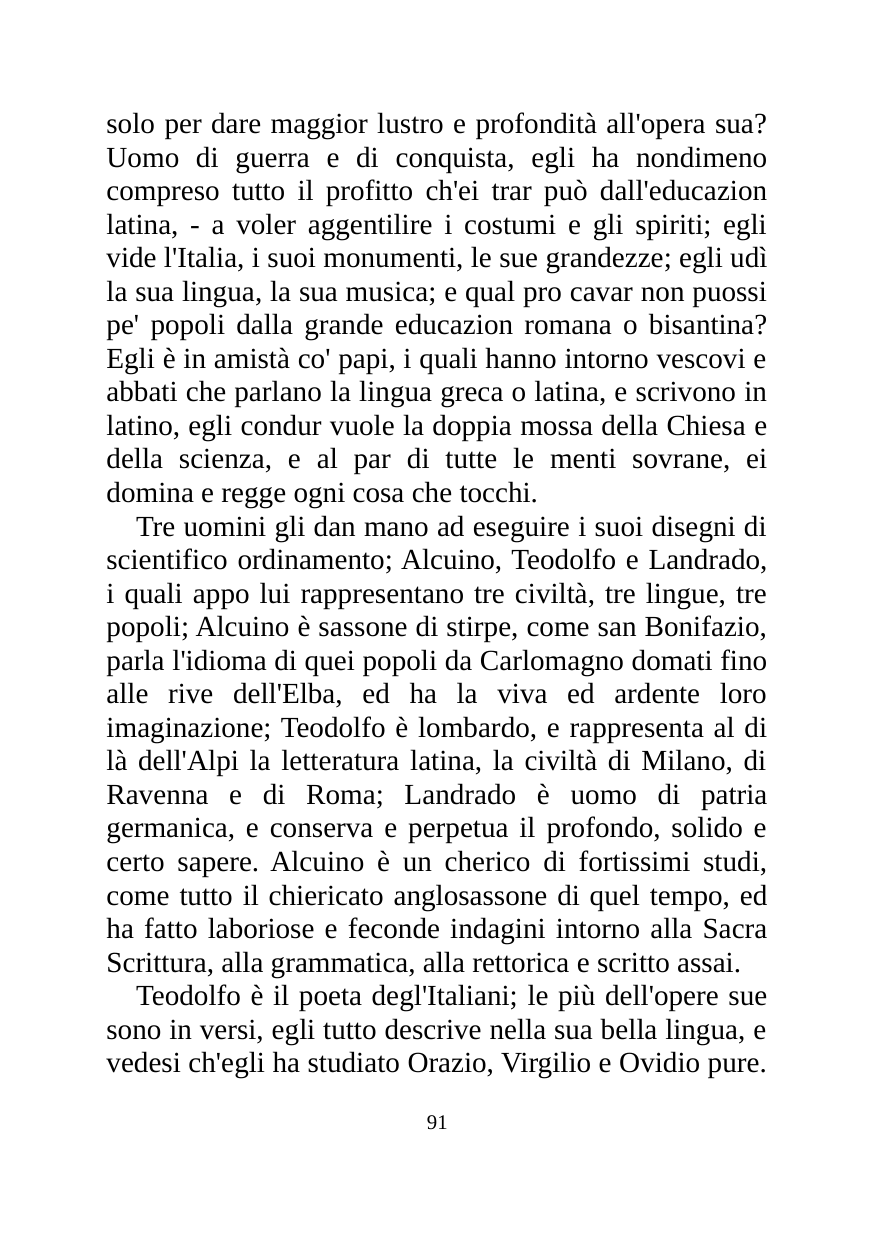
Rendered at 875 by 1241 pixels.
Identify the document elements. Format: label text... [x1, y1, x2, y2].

text solo per dare maggior lustro e profondità all'opera sua? Uomo di guerra e di conquista, egli ha nondimeno compreso tutto il profitto ch'ei trar può dall'educazion latina, - a voler aggentilire i costumi e gli spiriti; egli vide l'Italia, i suoi monumenti, le sue grandezze; egli udì la sua lingua, la sua musica; e qual pro cavar non puossi pe' popoli dalla grande educazion romana o bisantina? Egli è in amistà co' papi, i quali hanno intorno vescovi e abbati che parlano la lingua greca o latina, e scrivono in latino, egli condur vuole la doppia mossa della Chiesa e della scienza, e al par di tutte le menti sovrane, ei domina e regge ogni cosa che tocchi. [106, 106, 768, 509]
text Tre uomini gli dan mano ad eseguire i suoi disegni di scientifico ordinamento; Alcuino, Teodolfo e Landrado, i quali appo lui rappresentano tre civiltà, tre lingue, tre popoli; Alcuino è sassone di stirpe, come san Bonifazio, parla l'idioma di quei popoli da Carlomagno domati fino alle rive dell'Elba, ed ha la viva ed ardente loro imaginazione; Teodolfo è lombardo, e rappresenta al di là dell'Alpi la letteratura latina, la civiltà di Milano, di Ravenna e di Roma; Landrado è uomo di patria germanica, e conserva e perpetua il profondo, solido e certo sapere. Alcuino è un cherico di fortissimi studi, come tutto il chiericato anglosassone di quel tempo, ed ha fatto laboriose e feconde indagini intorno alla Sacra Scrittura, alla grammatica, alla rettorica e scritto assai. [106, 509, 768, 978]
text Teodolfo è il poeta degl'Italiani; le più dell'opere sue sono in versi, egli tutto descrive nella sua bella lingua, e vedesi ch'egli ha studiato Orazio, Virgilio e Ovidio pure. [106, 978, 768, 1079]
